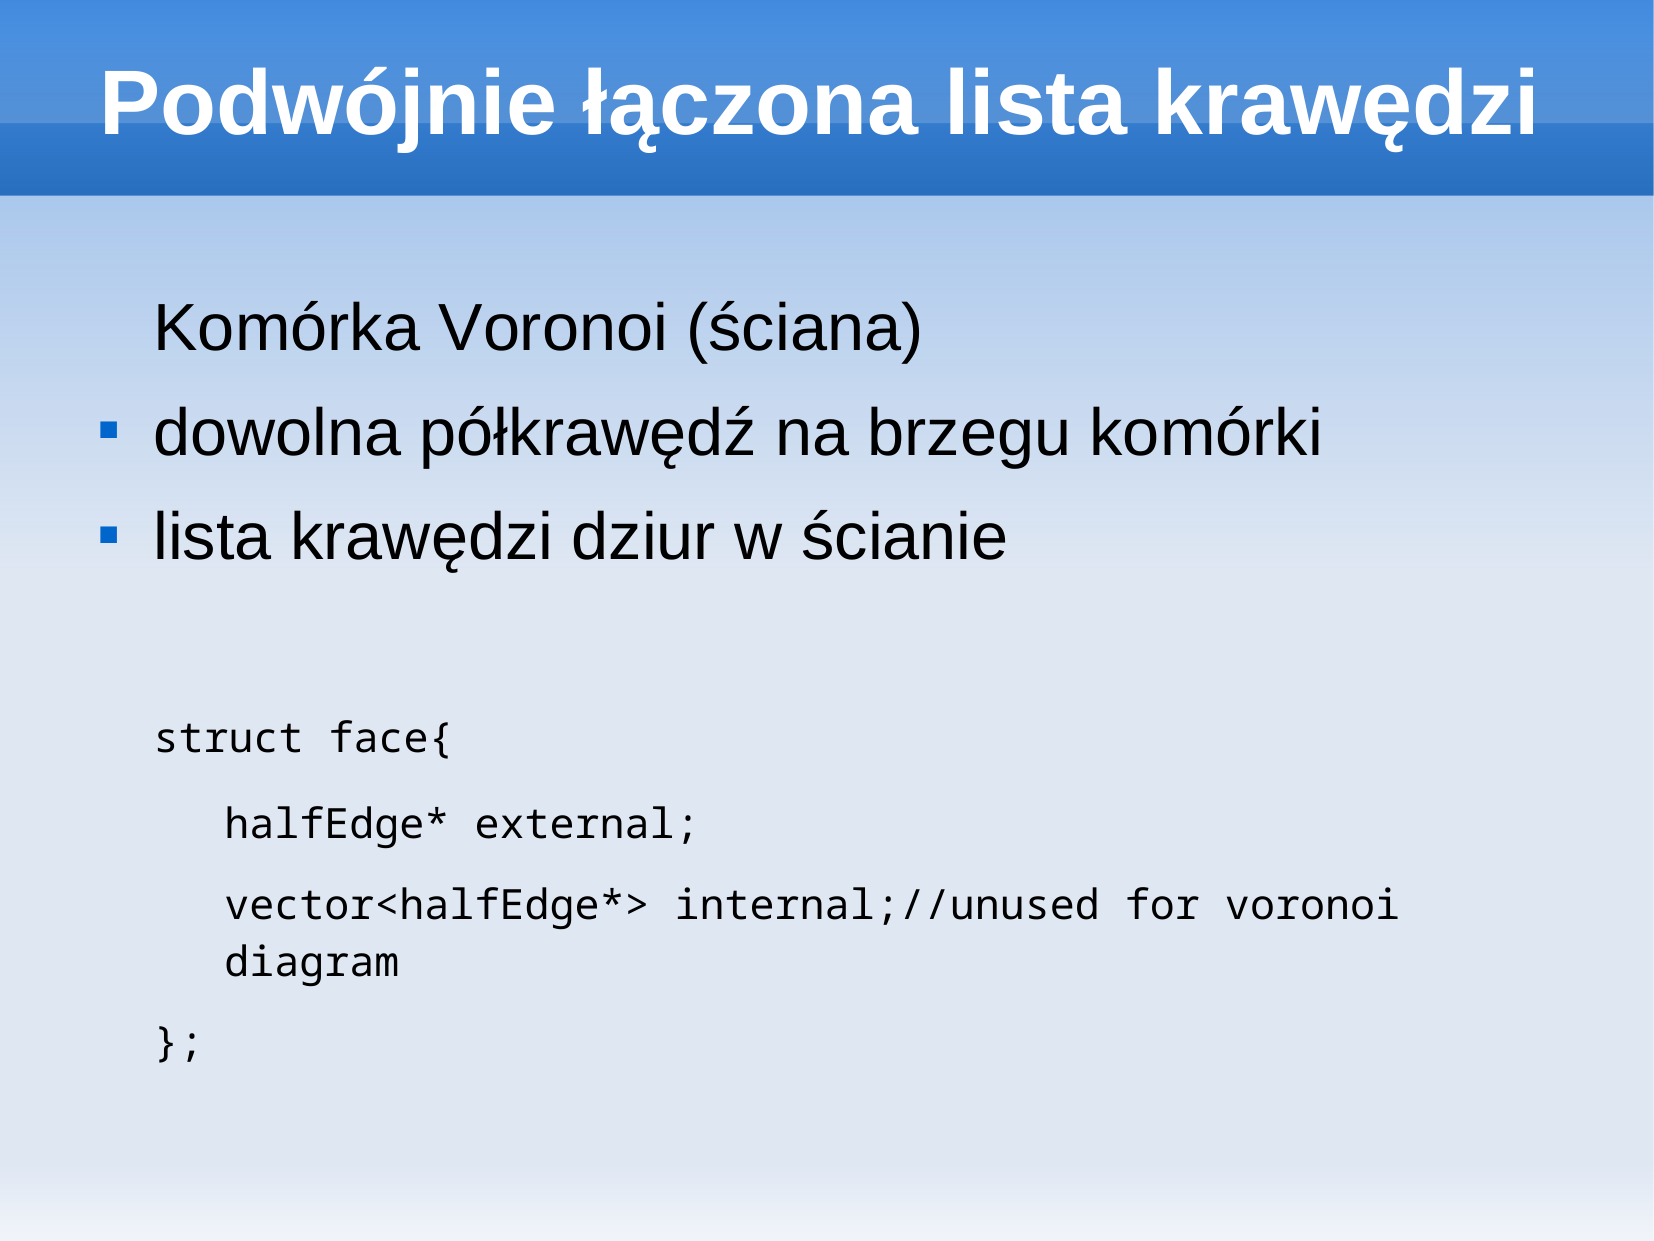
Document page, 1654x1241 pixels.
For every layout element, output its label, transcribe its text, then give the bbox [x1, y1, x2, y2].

title Podwójnie łączona lista krawędzi [76, 0, 1565, 207]
picture [0, 0, 1654, 1241]
list Komórka Voronoi (ściana) dowolna półkrawędź na brzegu komórki lista krawędzi dziur w ścianie struct face{ halfEdge* external; vector<halfEdge*> internal;//unused for voronoi diagram }; [82, 290, 1571, 1109]
